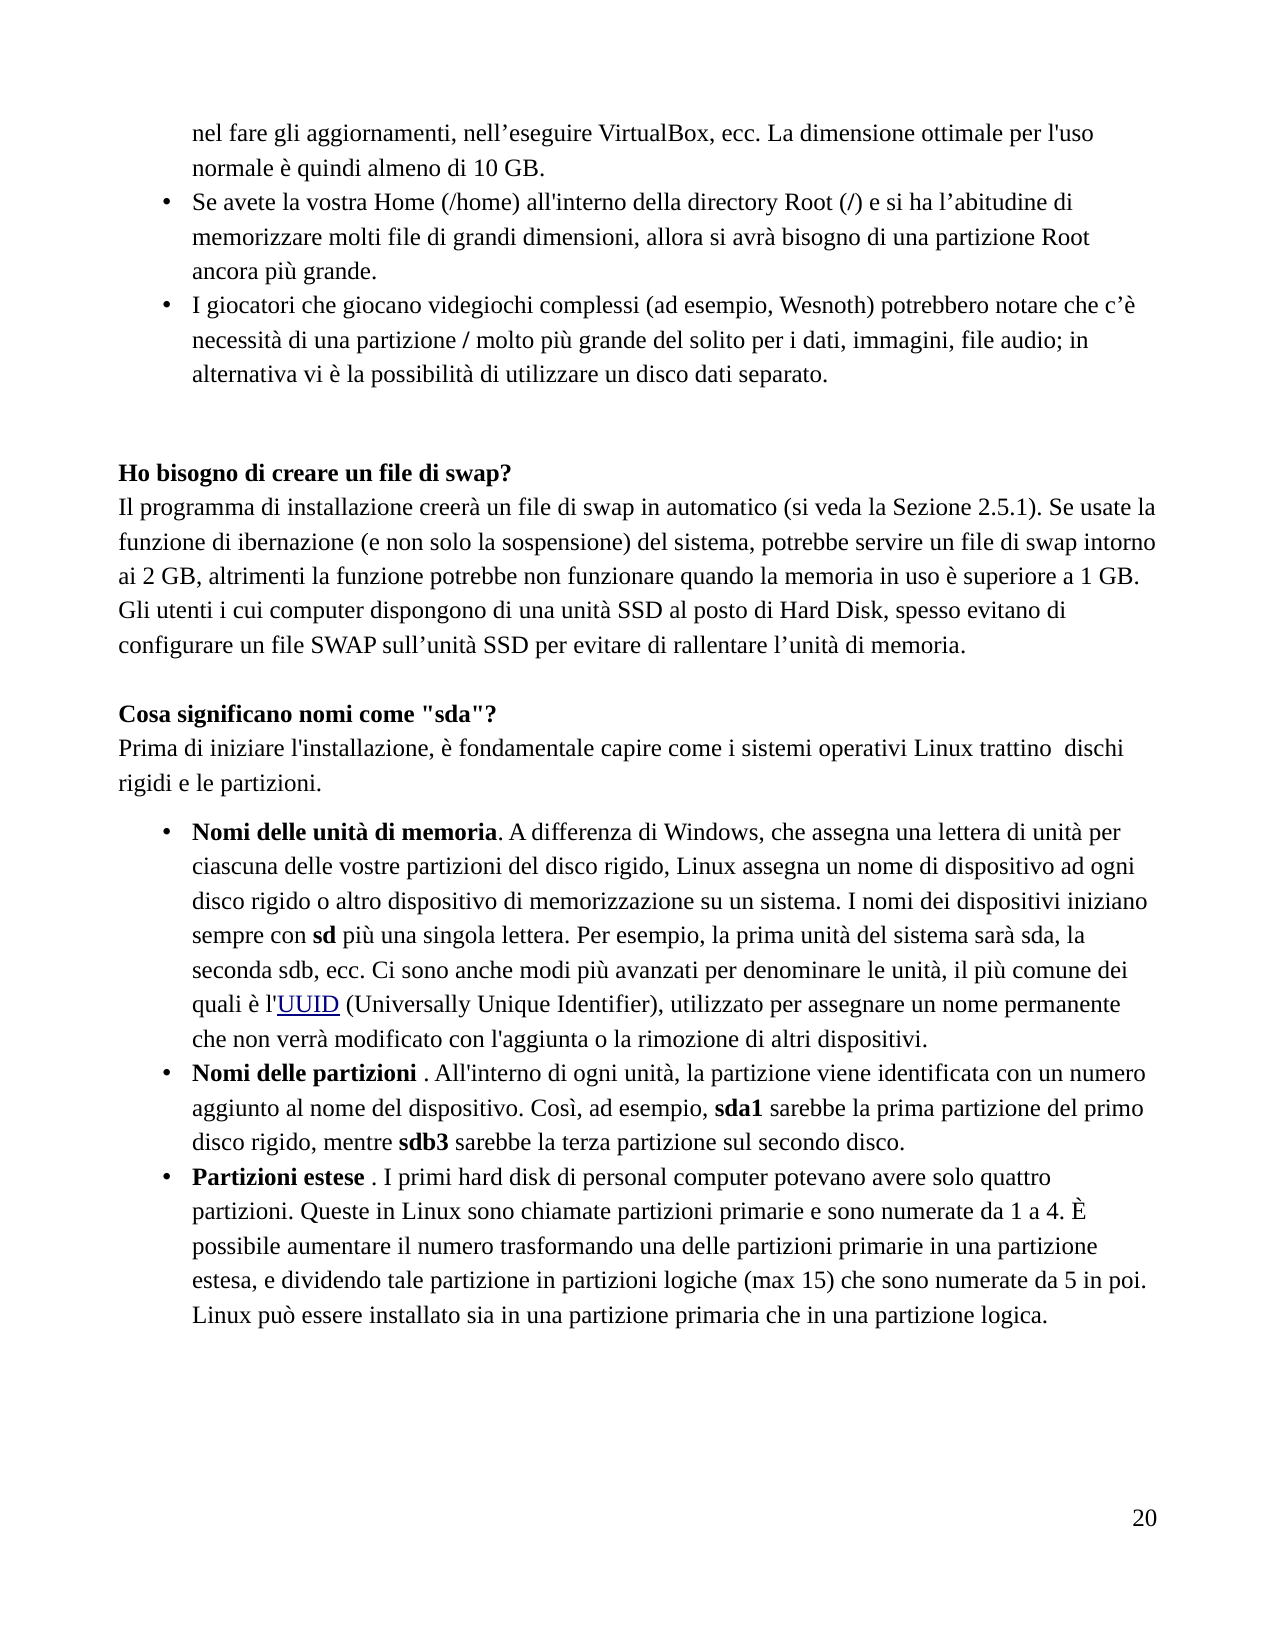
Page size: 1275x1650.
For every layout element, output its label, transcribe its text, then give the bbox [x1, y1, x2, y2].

list Nomi delle unità di memoria. A differenza di Windows, che assegna una lettera di unità per ciascuna delle vostre partizioni del disco rigido, Linux assegna un nome di dispositivo ad ogni disco rigido o altro dispositivo di memorizzazione su un sistema. I nomi dei dispositivi iniziano sempre con sd più una singola lettera. Per esempio, la prima unità del sistema sarà sda, la seconda sdb, ecc. Ci sono anche modi più avanzati per denominare le unità, il più comune dei quali è l'UUID (Universally Unique Identifier), utilizzato per assegnare un nome permanente che non verrà modificato con l'aggiunta o la rimozione di altri dispositivi. [162, 817, 1157, 1053]
list Nomi delle partizioni . All'interno di ogni unità, la partizione viene identificata con un numero aggiunto al nome del dispositivo. Così, ad esempio, sda1 sarebbe la prima partizione del primo disco rigido, mentre sdb3 sarebbe la terza partizione sul secondo disco. [162, 1058, 1157, 1156]
list Partizioni estese . I primi hard disk di personal computer potevano avere solo quattro partizioni. Queste in Linux sono chiamate partizioni primarie e sono numerate da 1 a 4. È possibile aumentare il numero trasformando una delle partizioni primarie in una partizione estesa, e dividendo tale partizione in partizioni logiche (max 15) che sono numerate da 5 in poi. Linux può essere installato sia in una partizione primaria che in una partizione logica. [162, 1162, 1157, 1328]
list nel fare gli aggiornamenti, nell’eseguire VirtualBox, ecc. La dimensione ottimale per l'uso normale è quindi almeno di 10 GB. [162, 118, 1157, 181]
text Ho bisogno di creare un file di swap? [118, 458, 1157, 486]
text Prima di iniziare l'installazione, è fondamentale capire come i sistemi operativi Linux trattino dischi rigidi e le partizioni. [118, 733, 1157, 797]
text Il programma di installazione creerà un file di swap in automatico (si veda la Sezione 2.5.1). Se usate la funzione di ibernazione (e non solo la sospensione) del sistema, potrebbe servire un file di swap intorno ai 2 GB, altrimenti la funzione potrebbe non funzionare quando la memoria in uso è superiore a 1 GB. Gli utenti i cui computer dispongono di una unità SSD al posto di Hard Disk, spesso evitano di configurare un file SWAP sull’unità SSD per evitare di rallentare l’unità di memoria. [118, 492, 1157, 659]
list I giocatori che giocano videgiochi complessi (ad esempio, Wesnoth) potrebbero notare che c’è necessità di una partizione / molto più grande del solito per i dati, immagini, file audio; in alternativa vi è la possibilità di utilizzare un disco dati separato. [162, 291, 1157, 388]
list Se avete la vostra Home (/home) all'interno della directory Root (/) e si ha l’abitudine di memorizzare molti file di grandi dimensioni, allora si avrà bisogno di una partizione Root ancora più grande. [162, 187, 1157, 285]
text Cosa significano nomi come "sda"? [118, 699, 1157, 728]
